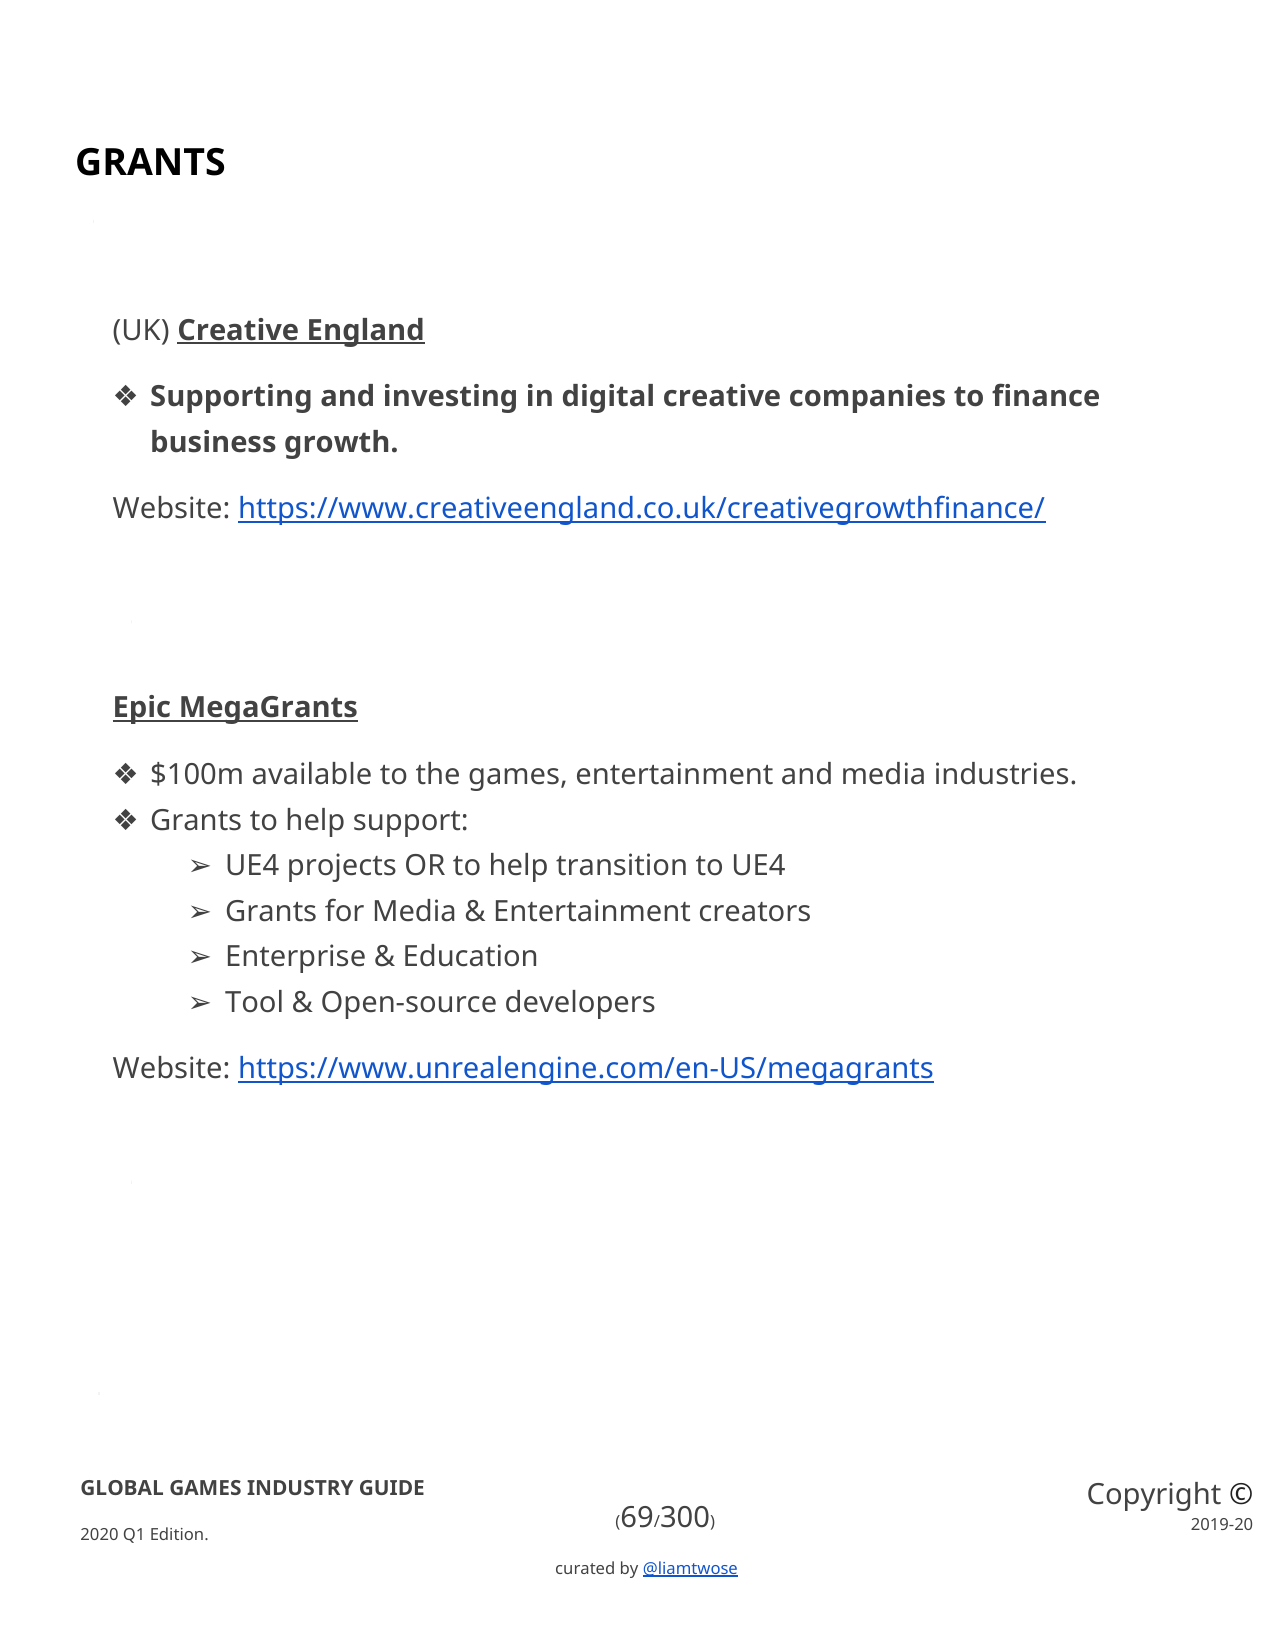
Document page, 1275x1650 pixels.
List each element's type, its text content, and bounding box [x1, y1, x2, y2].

text Website: https://www.unrealengine.com/en-US/megagrants [112, 1048, 1200, 1087]
list Grants to help support: [112, 799, 1200, 838]
subtitle GRANTS [75, 136, 1200, 187]
text (UK) Creative England [112, 309, 1200, 348]
list UE4 projects OR to help transition to UE4 [187, 844, 1200, 884]
list Grants for Media & Entertainment creators [187, 890, 1200, 930]
text Epic MegaGrants [112, 687, 1200, 726]
text Website: https://www.creativeengland.co.uk/creativegrowthfinance/ [112, 487, 1200, 527]
list $100m available to the games, entertainment and media industries. [112, 753, 1200, 793]
list Enterprise & Education [187, 936, 1200, 975]
list Supporting and investing in digital creative companies to finance business growth. [112, 375, 1200, 461]
list Tool & Open-source developers [187, 981, 1200, 1021]
